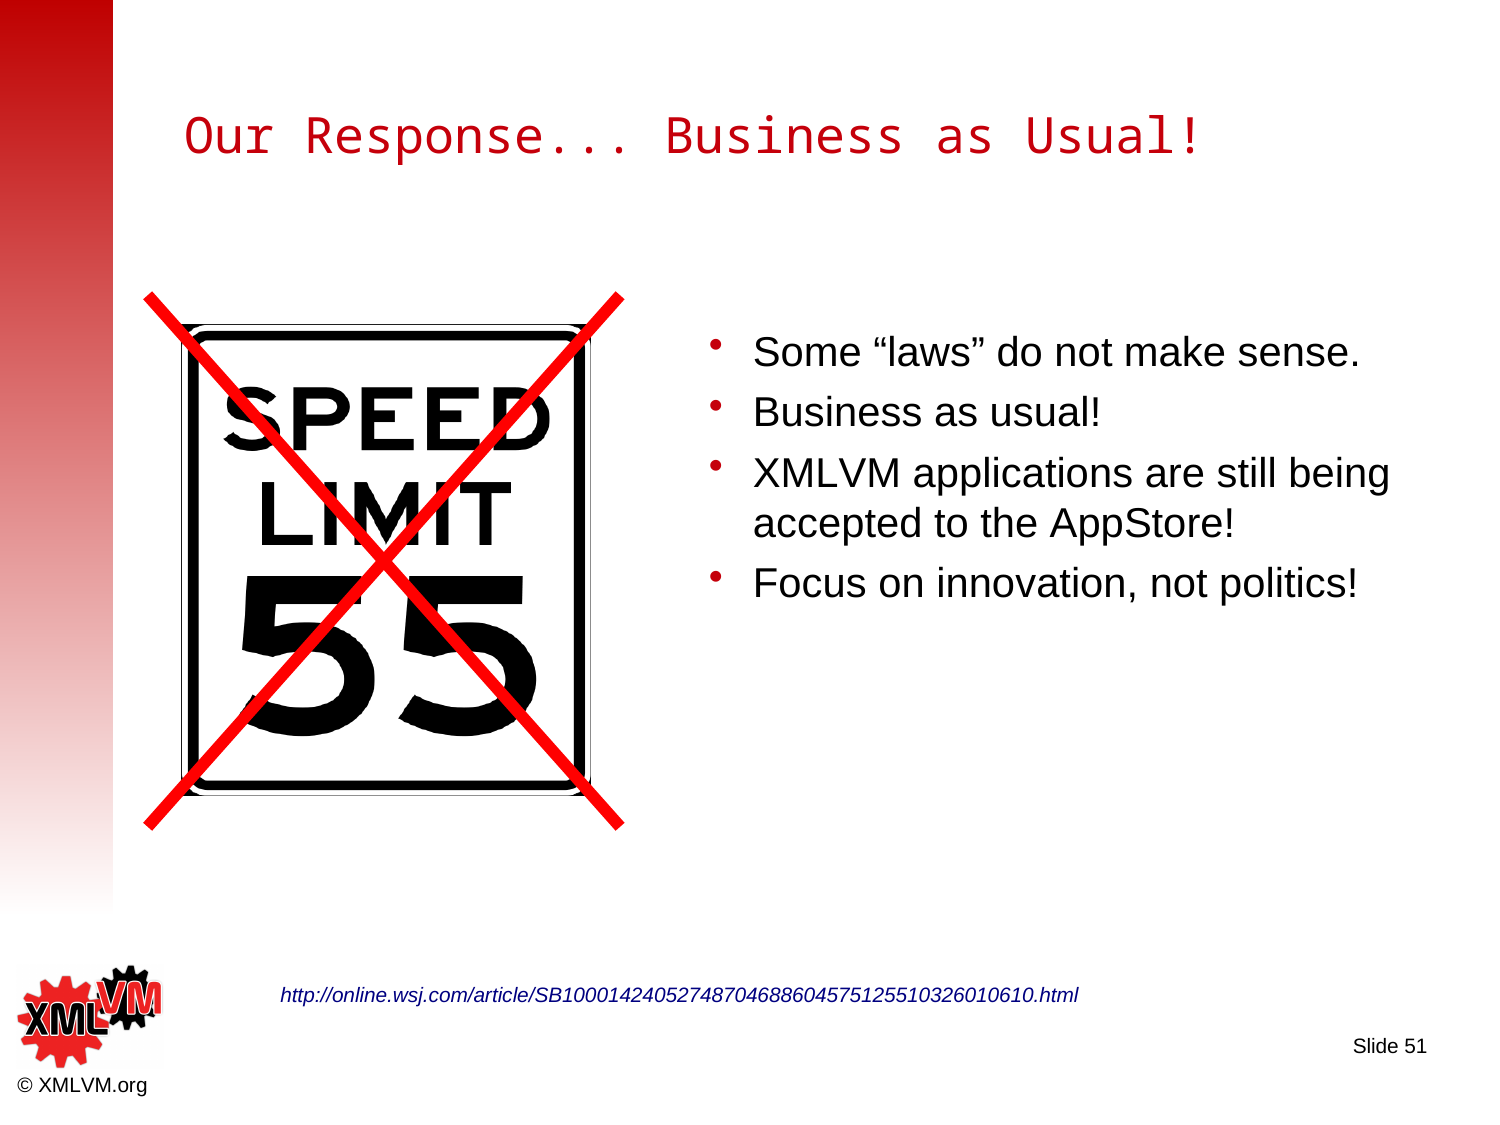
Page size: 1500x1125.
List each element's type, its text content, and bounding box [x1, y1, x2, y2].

list Some “laws” do not make sense. Business as usual! XMLVM applications are still being accepted to the AppStore! Focus on innovation, not politics! [708, 324, 1447, 680]
picture [181, 343, 374, 779]
picture [183, 324, 585, 551]
text_box http://online.wsj.com/article/SB10001424052748704688604575125510326010610.html [265, 974, 1106, 1015]
title Our Response... Business as Usual! [170, 74, 1447, 200]
picture [393, 339, 591, 783]
picture [16, 964, 164, 1069]
picture [184, 572, 583, 796]
